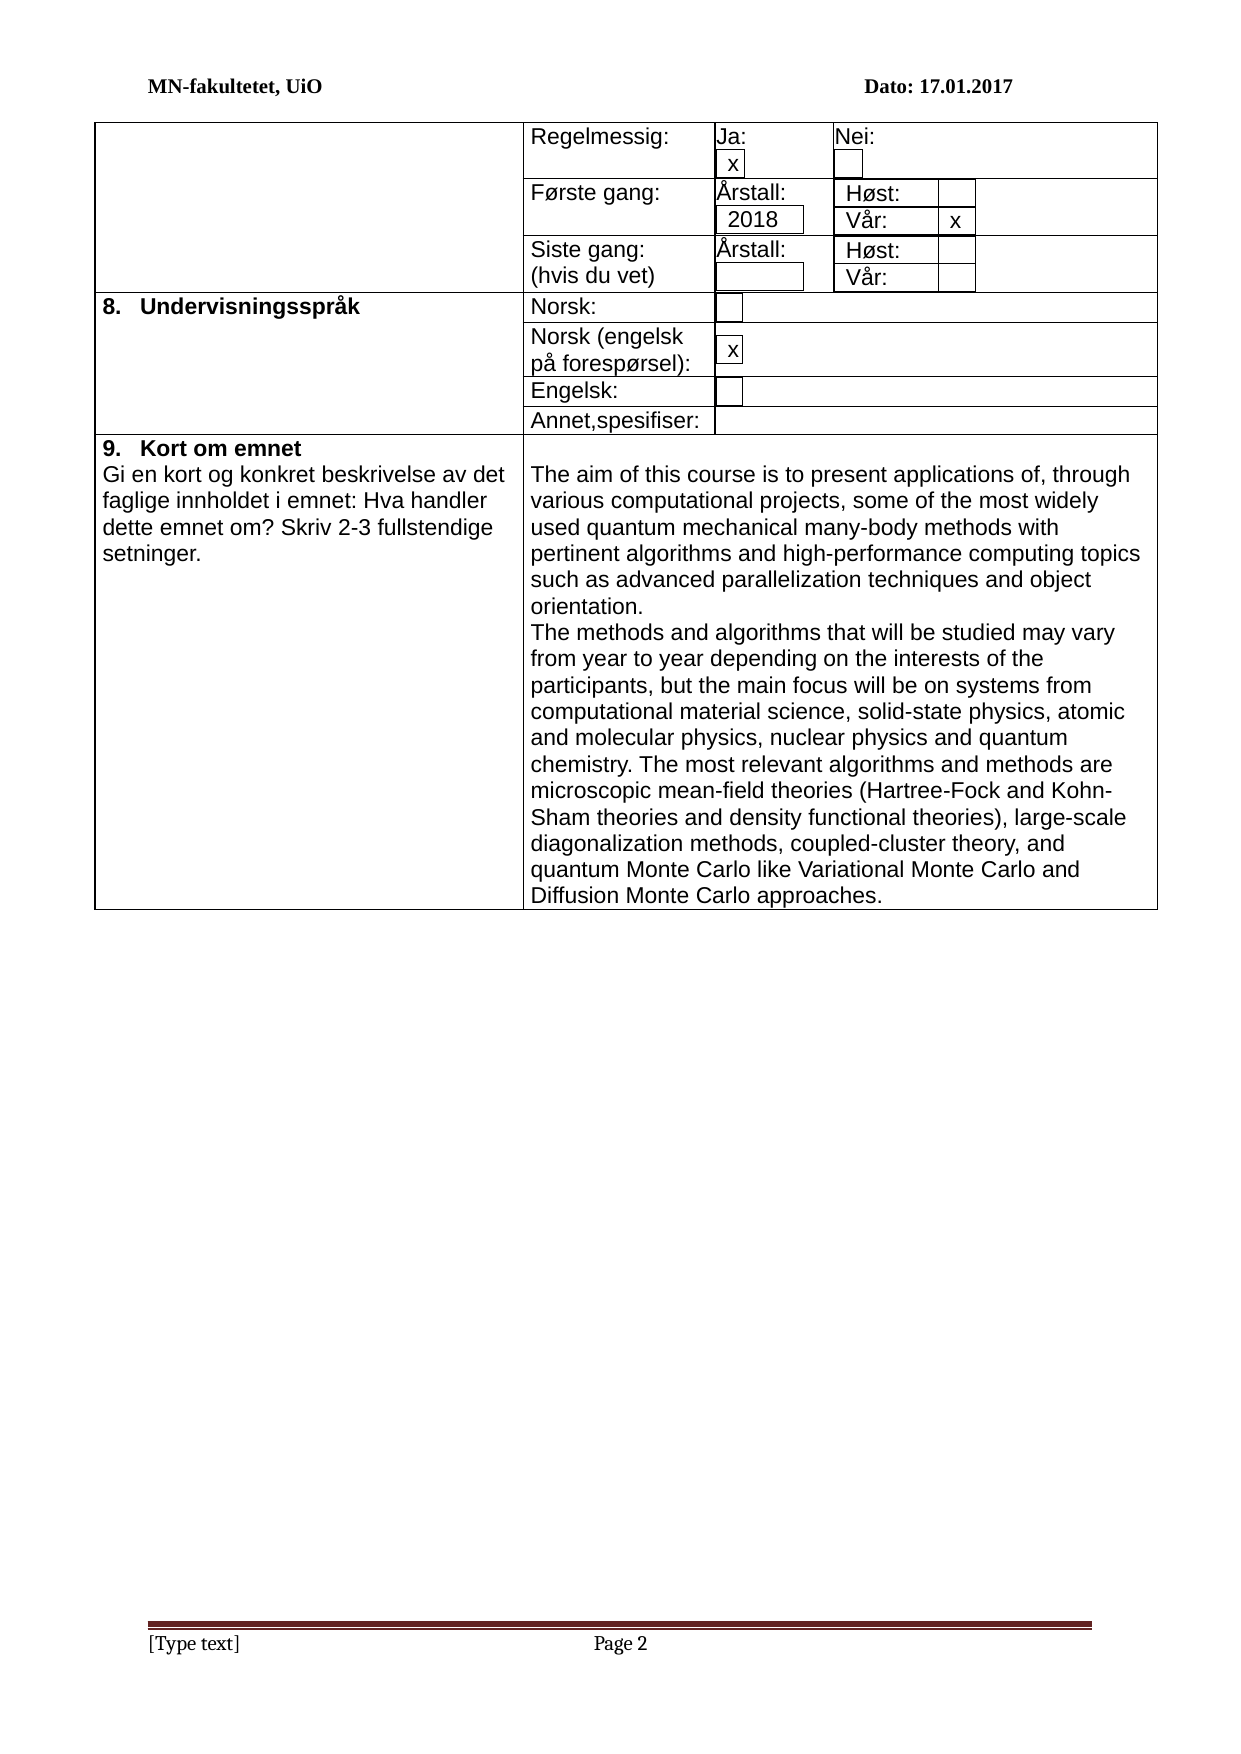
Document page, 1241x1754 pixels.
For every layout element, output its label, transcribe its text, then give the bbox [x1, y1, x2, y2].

table_cell [976, 236, 1157, 292]
table_cell Annet,spesifiser: [524, 407, 714, 433]
table_header 2018 [717, 206, 803, 233]
table_header [717, 294, 742, 321]
table_cell Vår: [835, 208, 938, 234]
table_cell [1158, 122, 1240, 178]
table_cell [743, 293, 1157, 322]
table_cell Første gang: [524, 179, 714, 235]
table_cell [743, 377, 1157, 406]
table_cell [1158, 376, 1240, 406]
table_cell [939, 264, 975, 291]
table_cell x [939, 208, 975, 234]
table_cell Norsk: [524, 293, 714, 322]
table_header [835, 150, 862, 177]
table_cell The aim of this course is to present applications of, through various computational projects, some of the most widely used quantum mechanical many-body methods with pertinent algorithms and high-performance computing topics such as advanced parallelization techniques and object orientation. The methods and algorithms that will be studied may vary from year to year depending on the interests of the participants, but the main focus will be on systems from computational material science, solid-state physics, atomic and molecular physics, nuclear physics and quantum chemistry. The most relevant algorithms and methods are microscopic mean-field theories (Hartree-Fock and Kohn-Sham theories and density functional theories), large-scale diagonalization methods, coupled-cluster theory, and quantum Monte Carlo like Variational Monte Carlo and Diffusion Monte Carlo approaches. [524, 435, 1157, 909]
table_cell Ja: [716, 123, 833, 178]
table_header [939, 180, 975, 206]
table_cell [716, 323, 1157, 376]
table_header Høst: [835, 180, 938, 206]
table_cell [1158, 434, 1240, 909]
table_cell Regelmessig: [524, 123, 714, 178]
table_header x [717, 150, 744, 177]
table_cell Årstall: [716, 179, 833, 235]
table_cell Siste gang: (hvis du vet) [524, 236, 714, 292]
table_cell [96, 123, 523, 292]
table_cell Undervisningsspråk [96, 293, 523, 433]
table_cell [1158, 406, 1240, 433]
table_cell Kort om emnet Gi en kort og konkret beskrivelse av det faglige innholdet i emnet: Hva handler dette emnet om? Skriv 2-3 fullstendige setninger. [96, 435, 523, 909]
table_cell Årstall: [716, 236, 833, 292]
table_header [717, 263, 803, 290]
table_header Høst: [835, 237, 938, 263]
table_header [717, 378, 742, 405]
table_cell [1158, 292, 1240, 322]
table_cell Norsk (engelsk på forespørsel): [524, 323, 714, 376]
table_cell Engelsk: [524, 377, 714, 406]
table_cell [1158, 322, 1240, 376]
table_cell Vår: [835, 264, 938, 291]
table_cell [1158, 235, 1240, 292]
table_header [939, 237, 975, 263]
table_cell [716, 407, 1157, 433]
table_cell [1158, 178, 1240, 235]
table_cell [976, 179, 1157, 235]
table_cell Nei: [834, 123, 1157, 178]
table_header x [717, 336, 742, 363]
